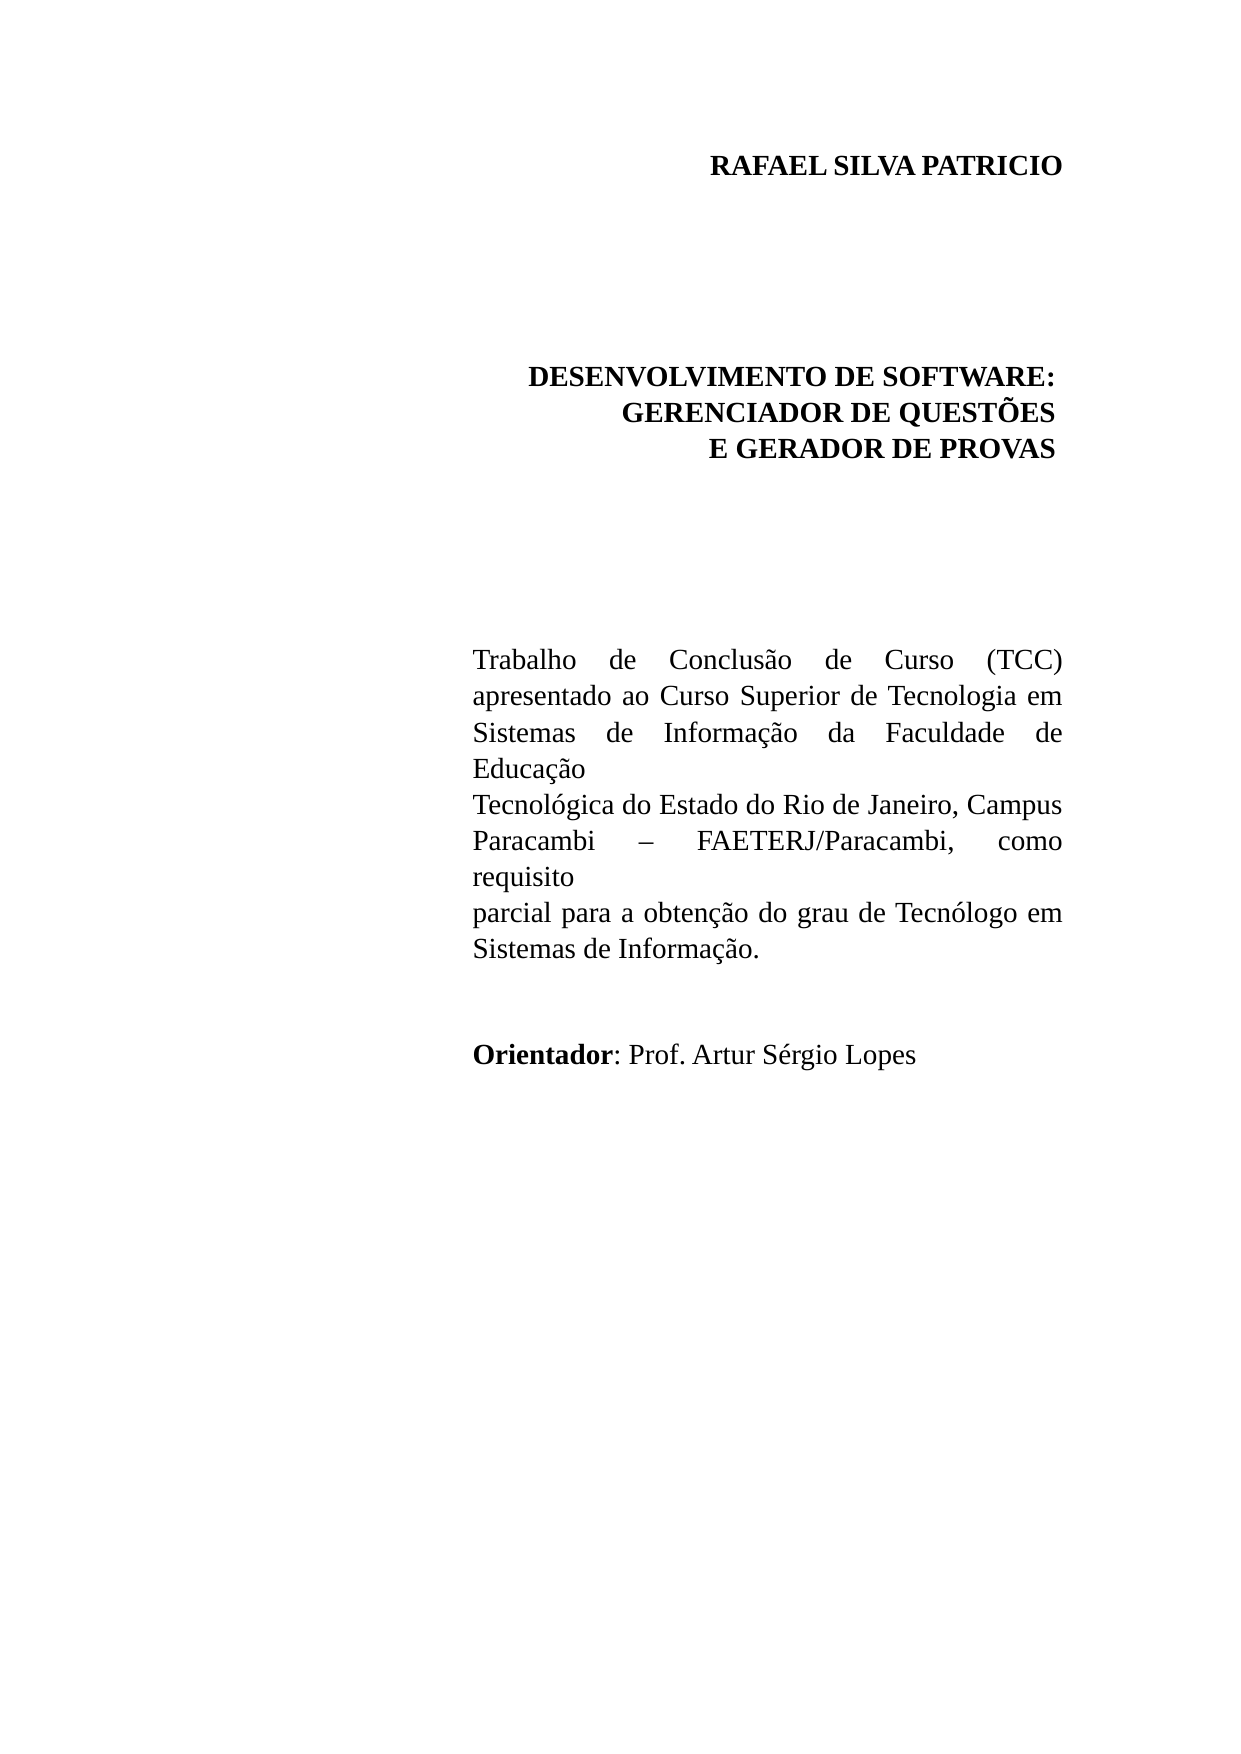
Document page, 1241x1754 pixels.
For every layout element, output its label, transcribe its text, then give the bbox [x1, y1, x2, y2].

text Trabalho de Conclusão de Curso (TCC) apresentado ao Curso Superior de Tecnologia em Sistemas de Informação da Faculdade de Educação Tecnológica do Estado do Rio de Janeiro, Campus Paracambi – FAETERJ/Paracambi, como requisito parcial para a obtenção do grau de Tecnólogo em Sistemas de Informação. [472, 642, 1063, 965]
text Orientador: Prof. Artur Sérgio Lopes [472, 1037, 1063, 1071]
text RAFAEL SILVA PATRICIO [177, 148, 1063, 181]
text DESENVOLVIMENTO DE SOFTWARE: GERENCIADOR DE QUESTÕES E GERADOR DE PROVAS [177, 359, 1063, 465]
